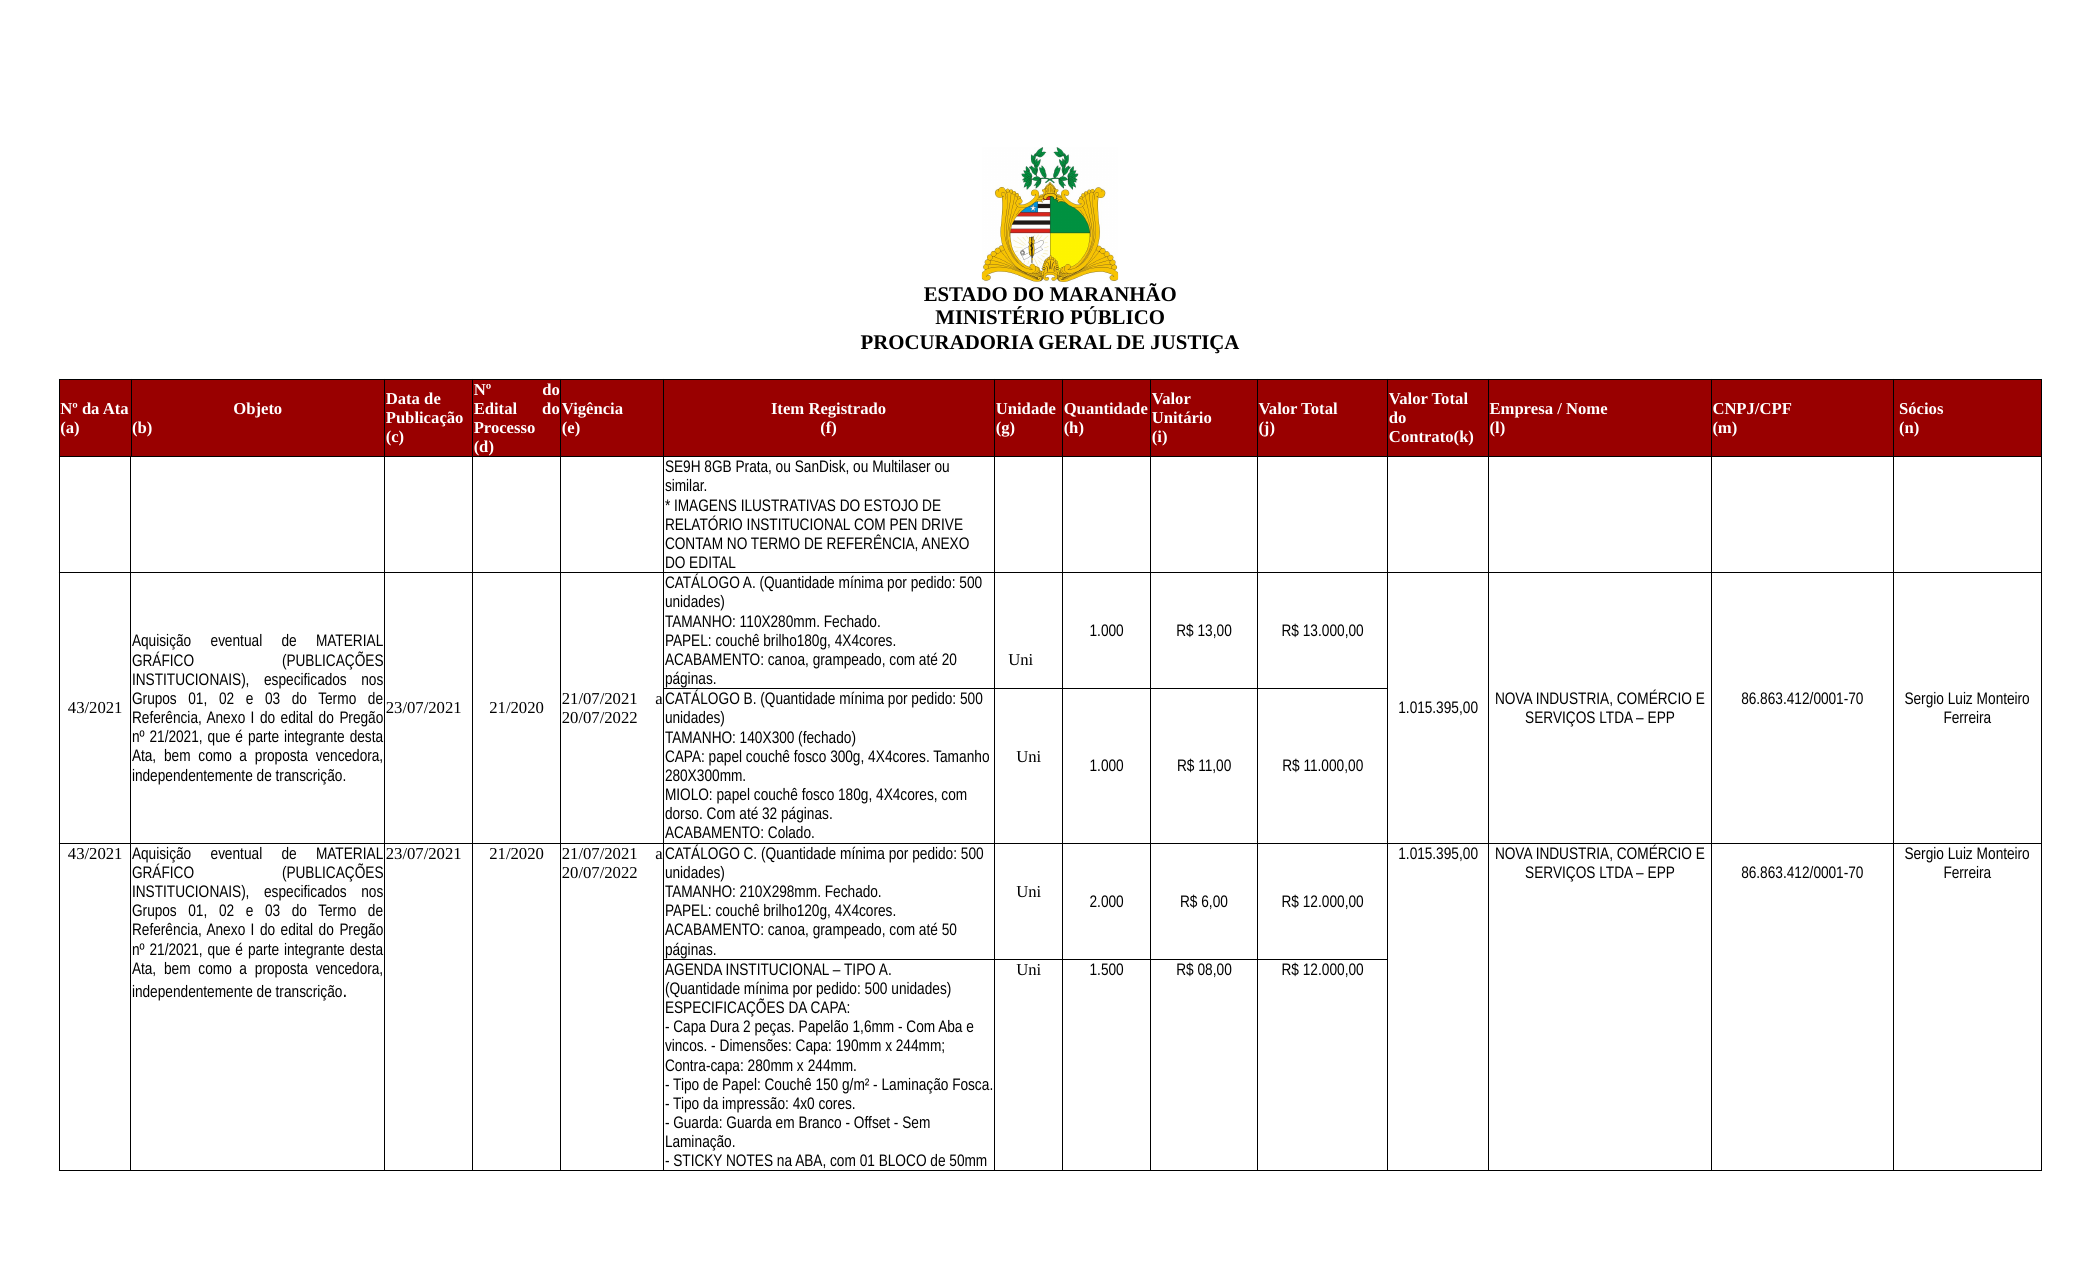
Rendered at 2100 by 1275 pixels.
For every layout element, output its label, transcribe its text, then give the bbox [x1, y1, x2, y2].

table_cell [1258, 457, 1387, 572]
table_cell [60, 457, 130, 572]
table_cell NOVA INDUSTRIA, COMÉRCIO E SERVIÇOS LTDA – EPP [1489, 844, 1711, 1170]
table_cell [1151, 457, 1257, 572]
table_cell Uni [995, 689, 1062, 842]
table_cell Uni [995, 844, 1062, 958]
table_cell Aquisição eventual de MATERIAL GRÁFICO (PUBLICAÇÕES INSTITUCIONAIS), especificados nos Grupos 01, 02 e 03 do Termo de Referência, Anexo I do edital do Pregão nº 21/2021, que é parte integrante desta Ata, bem como a proposta vencedora, independentemente de transcrição. [131, 573, 384, 842]
table_cell 21/2020 [473, 844, 560, 1170]
table_cell 43/2021 [60, 573, 130, 842]
table_header CNPJ/CPF (m) [1712, 380, 1893, 456]
table_header Item Registrado (f) [664, 380, 994, 456]
table_cell SE9H 8GB Prata, ou SanDisk, ou Multilaser ou similar. * IMAGENS ILUSTRATIVAS DO ESTOJO DE RELATÓRIO INSTITUCIONAL COM PEN DRIVE CONTAM NO TERMO DE REFERÊNCIA, ANEXO DO EDITAL [664, 457, 994, 572]
table_cell [385, 457, 472, 572]
table_header Objeto (b) [132, 380, 384, 456]
table_header Valor Total (j) [1258, 380, 1387, 456]
table_cell CATÁLOGO B. (Quantidade mínima por pedido: 500 unidades) TAMANHO: 140X300 (fechado) CAPA: papel couchê fosco 300g, 4X4cores. Tamanho 280X300mm. MIOLO: papel couchê fosco 180g, 4X4cores, com dorso. Com até 32 páginas. ACABAMENTO: Colado. [664, 689, 994, 842]
table_header Data de Publicação (c) [385, 380, 472, 456]
table_header Vigência (e) [561, 380, 663, 456]
table_cell 21/07/2021 a 20/07/2022 [561, 573, 663, 842]
table_header Nº da Ata (a) [60, 380, 131, 456]
table_cell NOVA INDUSTRIA, COMÉRCIO E SERVIÇOS LTDA – EPP [1489, 573, 1711, 842]
table_cell 43/2021 [60, 844, 130, 1170]
table_cell 1.500 [1063, 960, 1150, 1170]
table_cell [561, 457, 663, 572]
table_header Nº do Edital do Processo (d) [473, 380, 560, 456]
table_header Empresa / Nome (l) [1489, 380, 1711, 456]
table_cell Uni [995, 573, 1062, 688]
table_header Valor Total do Contrato(k) [1388, 380, 1488, 456]
table_cell 23/07/2021 [385, 573, 472, 842]
table_cell [1712, 457, 1893, 572]
table_cell Sergio Luiz Monteiro Ferreira [1894, 573, 2041, 842]
table_header Valor Unitário (i) [1151, 380, 1257, 456]
table_cell CATÁLOGO C. (Quantidade mínima por pedido: 500 unidades) TAMANHO: 210X298mm. Fechado. PAPEL: couchê brilho120g, 4X4cores. ACABAMENTO: canoa, grampeado, com até 50 páginas. [664, 844, 994, 958]
table_cell 1.000 [1063, 689, 1150, 842]
table_cell R$ 11.000,00 [1258, 689, 1387, 842]
table_cell 1.000 [1063, 573, 1150, 688]
table_cell Aquisição eventual de MATERIAL GRÁFICO (PUBLICAÇÕES INSTITUCIONAIS), especificados nos Grupos 01, 02 e 03 do Termo de Referência, Anexo I do edital do Pregão nº 21/2021, que é parte integrante desta Ata, bem como a proposta vencedora, independentemente de transcrição. [131, 844, 384, 1170]
table_cell 23/07/2021 [385, 844, 472, 1170]
table_cell [473, 457, 560, 572]
table_cell R$ 08,00 [1151, 960, 1257, 1170]
table_cell [1063, 457, 1150, 572]
table_cell R$ 13,00 [1151, 573, 1257, 688]
table_cell R$ 6,00 [1151, 844, 1257, 958]
picture [981, 147, 1119, 282]
table_cell 1.015.395,00 [1388, 573, 1488, 842]
table_cell R$ 12.000,00 [1258, 844, 1387, 958]
table_cell R$ 12.000,00 [1258, 960, 1387, 1170]
table_cell R$ 11,00 [1151, 689, 1257, 842]
table_cell CATÁLOGO A. (Quantidade mínima por pedido: 500 unidades) TAMANHO: 110X280mm. Fechado. PAPEL: couchê brilho180g, 4X4cores. ACABAMENTO: canoa, grampeado, com até 20 páginas. [664, 573, 994, 688]
table_cell [1388, 457, 1488, 572]
table_header Quantidade (h) [1063, 380, 1150, 456]
table_cell 21/07/2021 a 20/07/2022 [561, 844, 663, 1170]
table_cell 2.000 [1063, 844, 1150, 958]
table_cell [1489, 457, 1711, 572]
table_cell Sergio Luiz Monteiro Ferreira [1894, 844, 2041, 1170]
table_cell AGENDA INSTITUCIONAL – TIPO A. (Quantidade mínima por pedido: 500 unidades) ESPECIFICAÇÕES DA CAPA: - Capa Dura 2 peças. Papelão 1,6mm - Com Aba e vincos. - Dimensões: Capa: 190mm x 244mm; Contra-capa: 280mm x 244mm. - Tipo de Papel: Couchê 150 g/m² - Laminação Fosca. - Tipo da impressão: 4x0 cores. - Guarda: Guarda em Branco - Offset - Sem Laminação. - STICKY NOTES na ABA, com 01 BLOCO de 50mm [664, 960, 994, 1170]
table_cell 1.015.395,00 [1388, 844, 1488, 1170]
table_cell [995, 457, 1062, 572]
table_header Unidade (g) [995, 380, 1062, 456]
table_header Sócios (n) [1894, 380, 2041, 456]
table_cell R$ 13.000,00 [1258, 573, 1387, 688]
table_cell Uni [995, 960, 1062, 1170]
table_cell 21/2020 [473, 573, 560, 842]
table_cell [1894, 457, 2041, 572]
table_cell 86.863.412/0001-70 [1712, 573, 1893, 842]
table_cell [131, 457, 384, 572]
table_cell 86.863.412/0001-70 [1712, 844, 1893, 1170]
